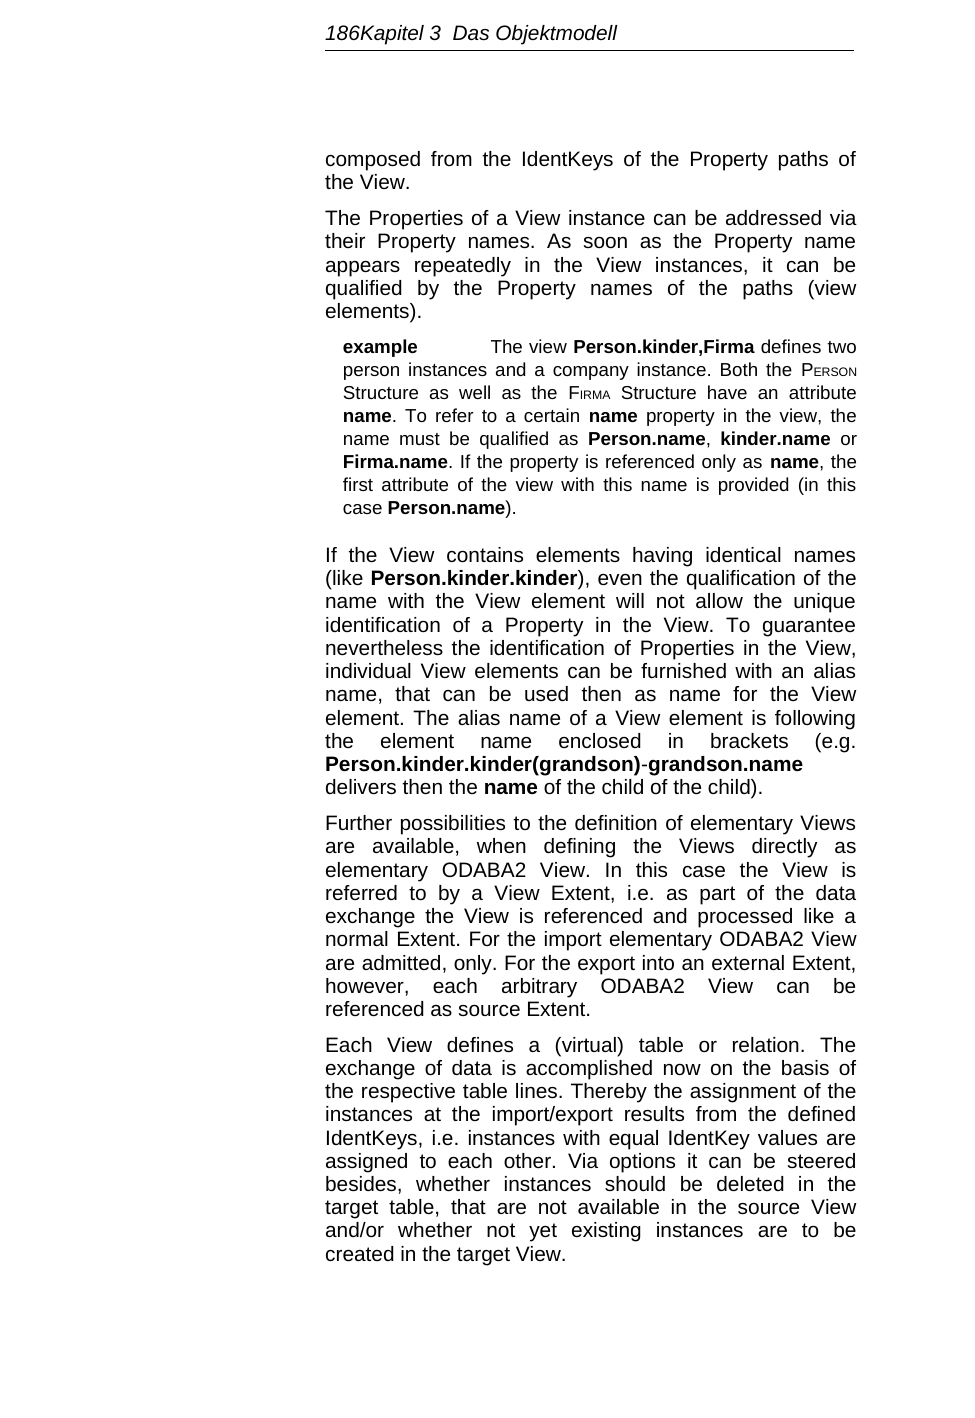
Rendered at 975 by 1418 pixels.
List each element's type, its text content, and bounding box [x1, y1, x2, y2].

text Further possibilities to the definition of elementary Views are available, when defining the Views directly as elementary ODABA2 View. In this case the View is referred to by a View Extent, i.e. as part of the data exchange the View is referenced and processed like a normal Extent. For the import elementary ODABA2 View are admitted, only. For the export into an external Extent, however, each arbitrary ODABA2 View can be referenced as source Extent. [325, 812, 857, 1021]
text The Properties of a View instance can be addressed via their Property names. As soon as the Property name appears repeatedly in the View instances, it can be qualified by the Property names of the paths (view elements). [325, 207, 857, 323]
text example The view Person.kinder,Firma defines two person instances and a company instance. Both the Person Structure as well as the Firma Structure have an attribute name. To refer to a certain name property in the view, the name must be qualified as Person.name, kinder.name or Firma.name. If the property is referenced only as name, the first attribute of the view with this name is provided (in this case Person.name). [343, 335, 857, 519]
text composed from the IdentKeys of the Property paths of the View. [325, 148, 857, 194]
text Each View defines a (virtual) table or relation. The exchange of data is accomplished now on the basis of the respective table lines. Thereby the assignment of the instances at the import/export results from the defined IdentKeys, i.e. instances with equal IdentKey values are assigned to each other. Via options it can be steered besides, whether instances should be deleted in the target table, that are not available in the source View and/or whether not yet existing instances are to be created in the target View. [325, 1033, 857, 1266]
text If the View contains elements having identical names (like Person.kinder.kinder), even the qualification of the name with the View element will not allow the unique identification of a Property in the View. To guarantee nevertheless the identification of Properties in the View, individual View elements can be furnished with an alias name, that can be used then as name for the View element. The alias name of a View element is following the element name enclosed in brackets (e.g. Person.kinder.kinder(grandson)-grandson.name delivers then the name of the child of the child). [325, 544, 857, 799]
